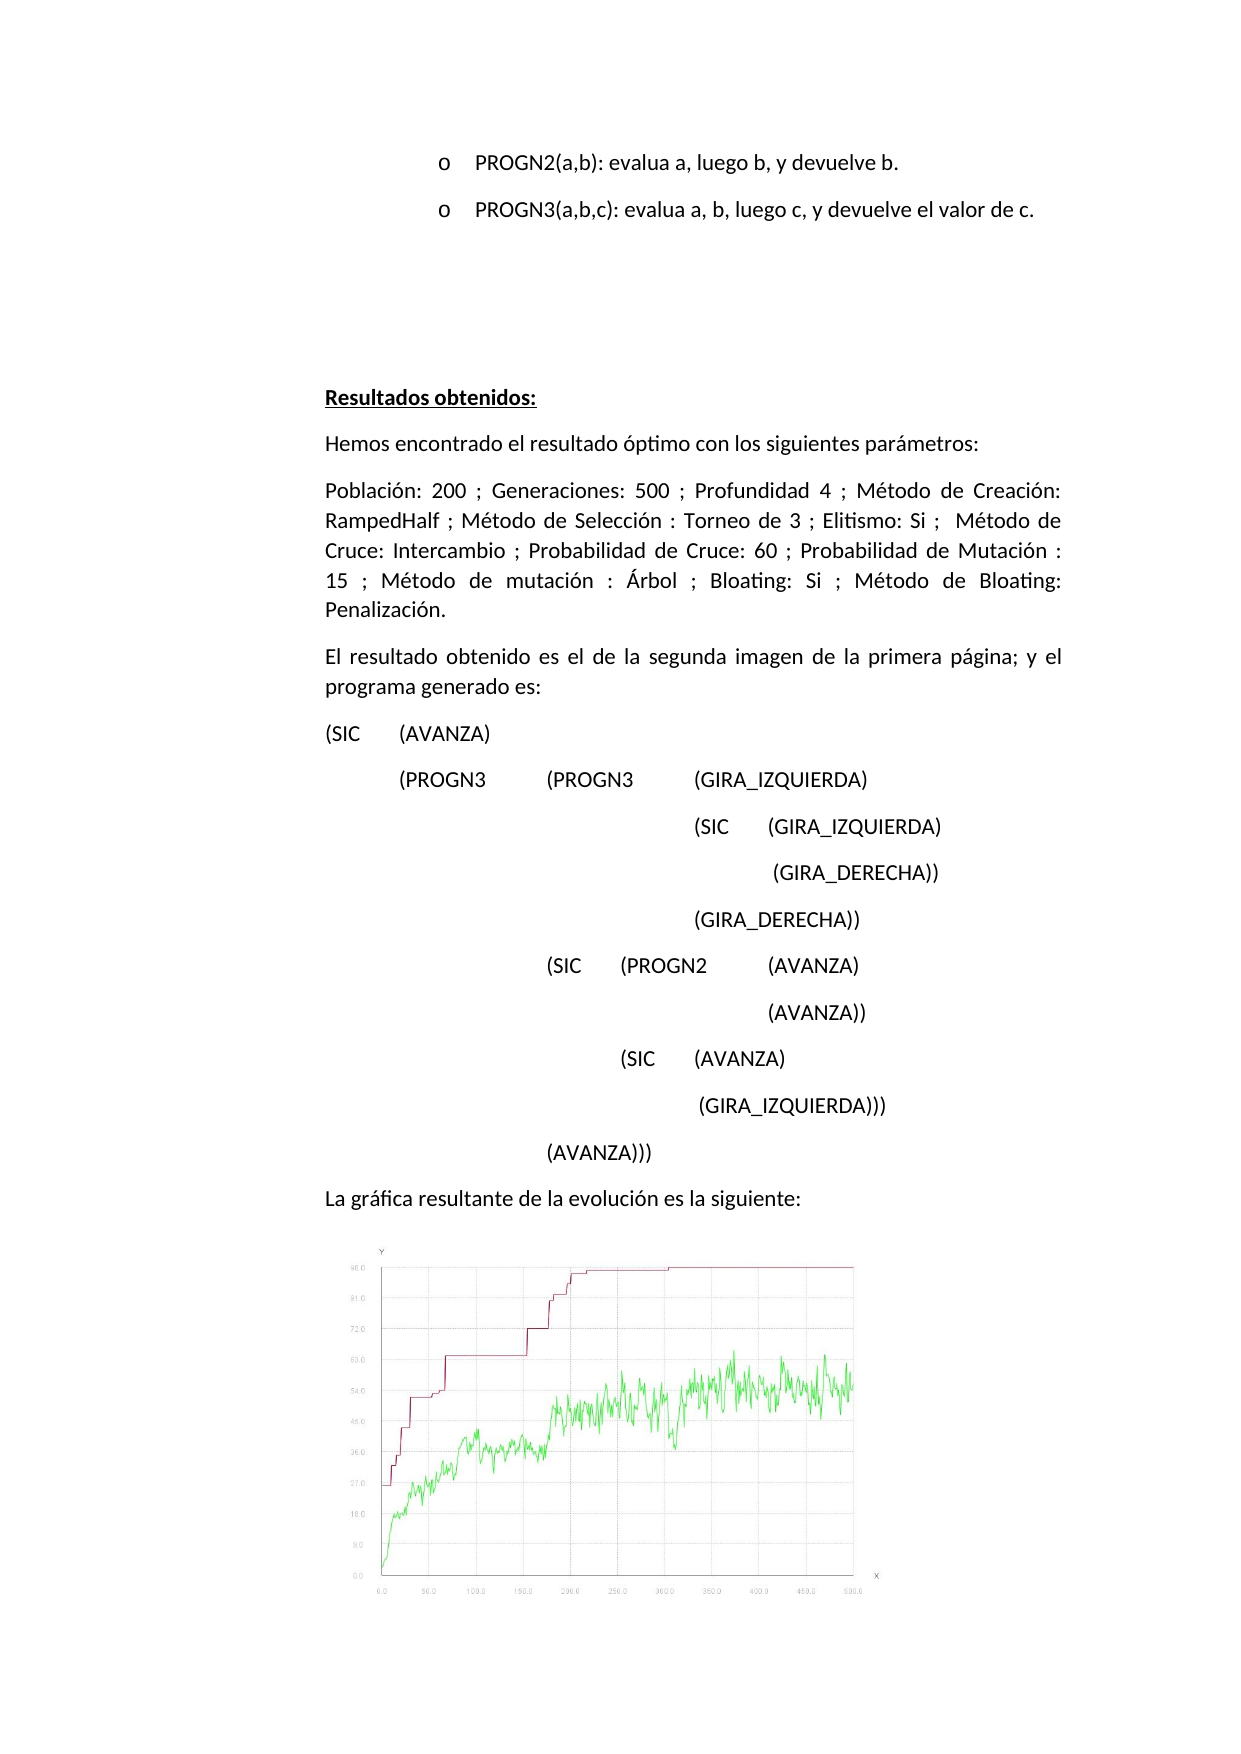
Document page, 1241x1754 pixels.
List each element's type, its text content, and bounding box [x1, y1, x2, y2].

text (SIC (PROGN2 (AVANZA) [472, 951, 1063, 979]
text Población: 200 ; Generaciones: 500 ; Profundidad 4 ; Método de Creación: RampedHalf ; Método de Selección : Torneo de 3 ; Elitismo: Si ; Método de Cruce: Intercambio ; Probabilidad de Cruce: 60 ; Probabilidad de Mutación : 15 ; Método de mutación : Árbol ; Bloating: Si ; Método de Bloating: Penalización. [325, 476, 1063, 624]
text (GIRA_IZQUIERDA))) [693, 1091, 1063, 1119]
text Resultados obtenidos: [325, 383, 1063, 411]
text (GIRA_DERECHA)) [693, 858, 1063, 886]
text (SIC (AVANZA) [325, 719, 1063, 747]
text (GIRA_DERECHA)) [177, 905, 1063, 933]
list PROGN2(a,b): evalua a, luego b, y devuelve b. [437, 148, 1063, 177]
text (AVANZA)) [767, 998, 1063, 1026]
text (PROGN3 (PROGN3 (GIRA_IZQUIERDA) [325, 765, 1063, 793]
text El resultado obtenido es el de la segunda imagen de la primera página; y el programa generado es: [325, 642, 1063, 700]
text Hemos encontrado el resultado óptimo con los siguientes parámetros: [325, 429, 1063, 457]
text La gráfica resultante de la evolución es la siguiente: [177, 1184, 1063, 1212]
text (AVANZA))) [472, 1138, 1063, 1166]
list PROGN3(a,b,c): evalua a, b, luego c, y devuelve el valor de c. [437, 195, 1063, 224]
text (SIC (GIRA_IZQUIERDA) [620, 812, 1063, 840]
text (SIC (AVANZA) [546, 1044, 1063, 1073]
